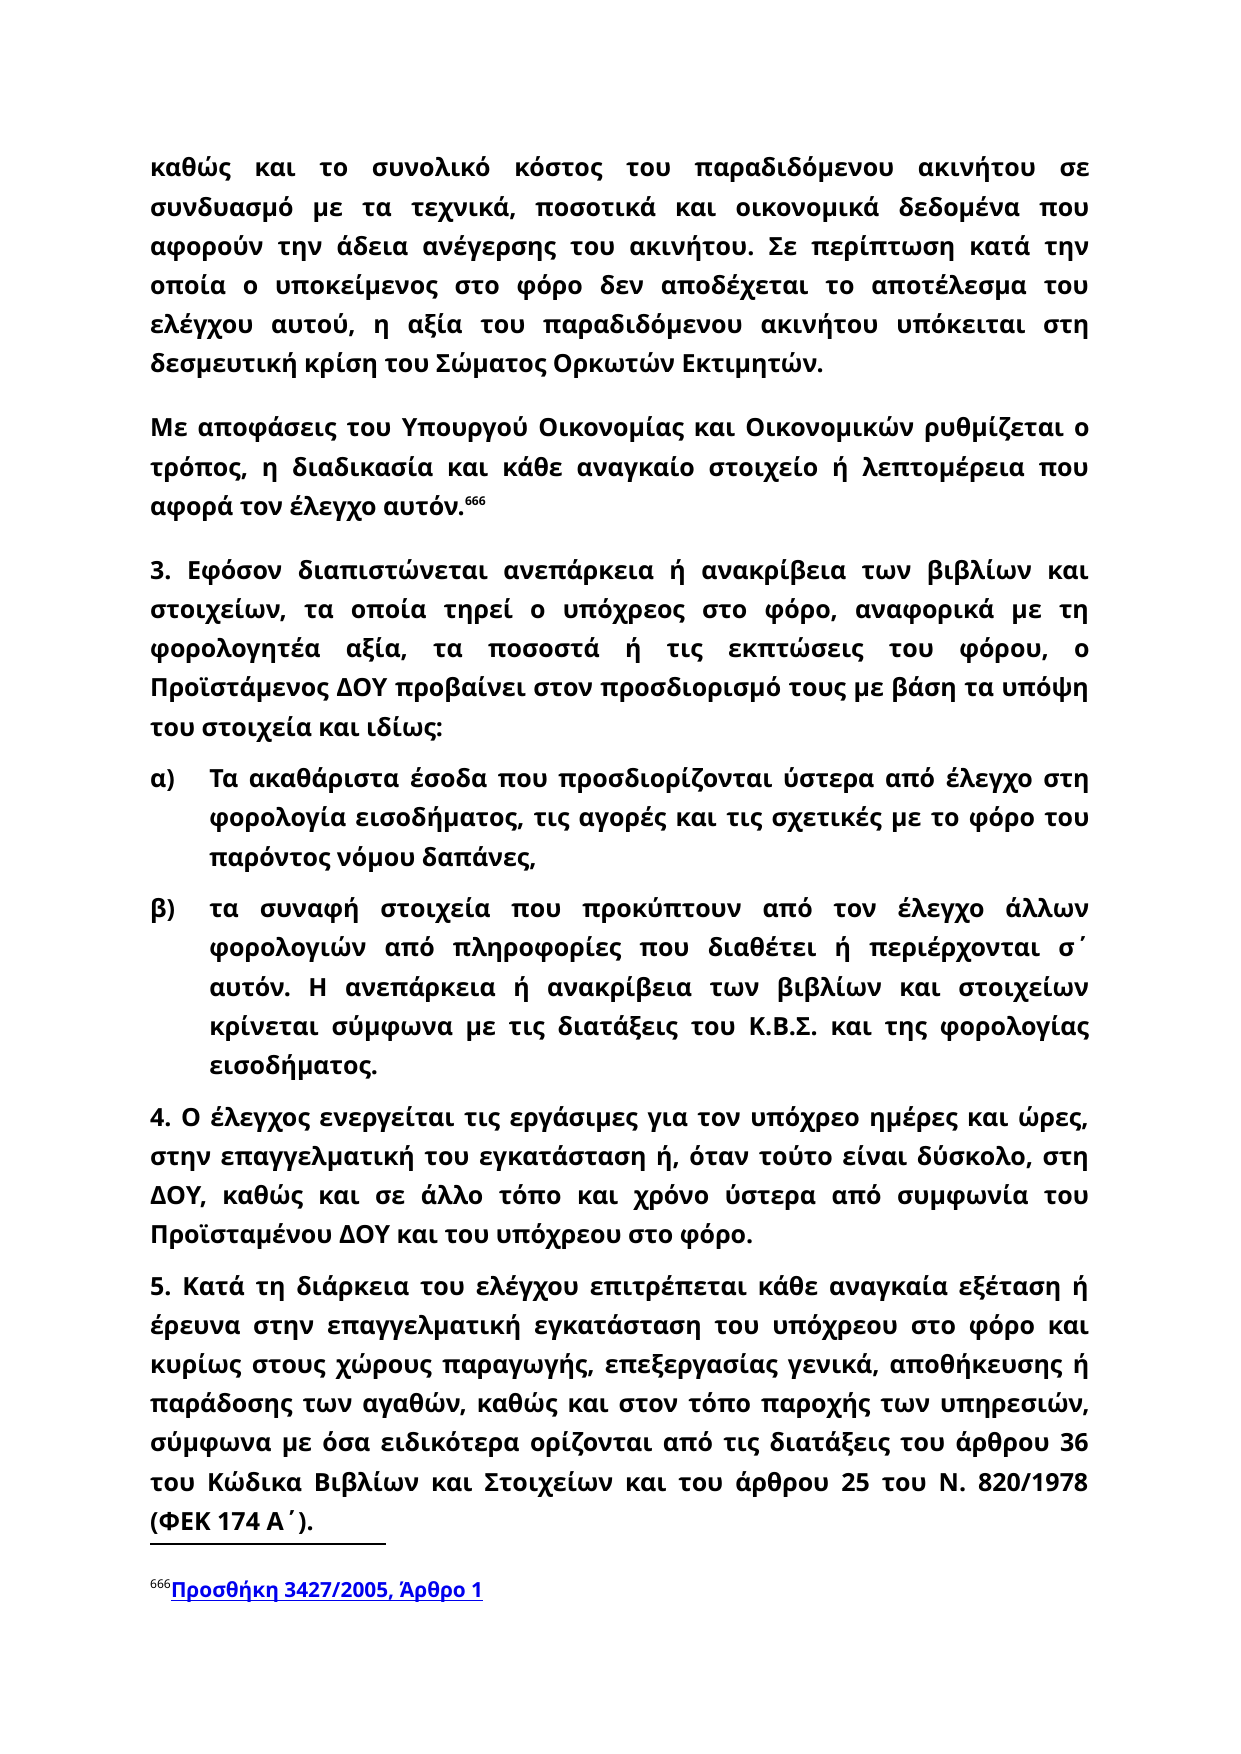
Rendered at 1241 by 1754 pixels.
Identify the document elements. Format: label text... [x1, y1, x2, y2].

list β) τα συναφή στοιχεία που προκύπτουν από τον έλεγχο άλλων φορολογιών από πληροφορίες που διαθέτει ή περιέρχονται σ΄ αυτόν. Η ανεπάρκεια ή ανακρίβεια των βιβλίων και στοιχείων κρίνεται σύμφωνα με τις διατάξεις του Κ.Β.Σ. και της φορολογίας εισοδήματος. [150, 891, 1090, 1082]
text Προσθήκη 3427/2005, Άρθρο 1 [150, 1576, 1090, 1604]
text καθώς και το συνολικό κόστος του παραδιδόμενου ακινήτου σε συνδυασμό με τα τεχνικά, ποσοτικά και οικονομικά δεδομένα που αφορούν την άδεια ανέγερσης του ακινήτου. Σε περίπτωση κατά την οποία ο υποκείμενος στο φόρο δεν αποδέχεται το αποτέλεσμα του ελέγχου αυτού, η αξία του παραδιδόμενου ακινήτου υπόκειται στη δεσμευτική κρίση του Σώματος Ορκωτών Εκτιμητών. [150, 150, 1090, 380]
text 4. Ο έλεγχος ενεργείται τις εργάσιμες για τον υπόχρεο ημέρες και ώρες, στην επαγγελματική του εγκατάσταση ή, όταν τούτο είναι δύσκολο, στη ΔΟΥ, καθώς και σε άλλο τόπο και χρόνο ύστερα από συμφωνία του Προϊσταμένου ΔΟΥ και του υπόχρεου στο φόρο. [150, 1099, 1090, 1251]
text 5. Κατά τη διάρκεια του ελέγχου επιτρέπεται κάθε αναγκαία εξέταση ή έρευνα στην επαγγελματική εγκατάσταση του υπόχρεου στο φόρο και κυρίως στους χώρους παραγωγής, επεξεργασίας γενικά, αποθήκευσης ή παράδοσης των αγαθών, καθώς και στον τόπο παροχής των υπηρεσιών, σύμφωνα με όσα ειδικότερα ορίζονται από τις διατάξεις του άρθρου 36 του Κώδικα Βιβλίων και Στοιχείων και του άρθρου 25 του Ν. 820/1978 (ΦΕΚ 174 Α΄). [150, 1268, 1090, 1537]
text 3. Εφόσον διαπιστώνεται ανεπάρκεια ή ανακρίβεια των βιβλίων και στοιχείων, τα οποία τηρεί ο υπόχρεος στο φόρο, αναφορικά με τη φορολογητέα αξία, τα ποσοστά ή τις εκπτώσεις του φόρου, ο Προϊστάμενος ΔΟΥ προβαίνει στον προσδιορισμό τους με βάση τα υπόψη του στοιχεία και ιδίως: [150, 552, 1090, 743]
list α) Τα ακαθάριστα έσοδα που προσδιορίζονται ύστερα από έλεγχο στη φορολογία εισοδήματος, τις αγορές και τις σχετικές με το φόρο του παρόντος νόμου δαπάνες, [150, 761, 1090, 873]
text Με αποφάσεις του Υπουργού Οικονομίας και Οικονομικών ρυθμίζεται ο τρόπος, η διαδικασία και κάθε αναγκαίο στοιχείο ή λεπτομέρεια που αφορά τον έλεγχο αυτόν. [150, 410, 1090, 522]
